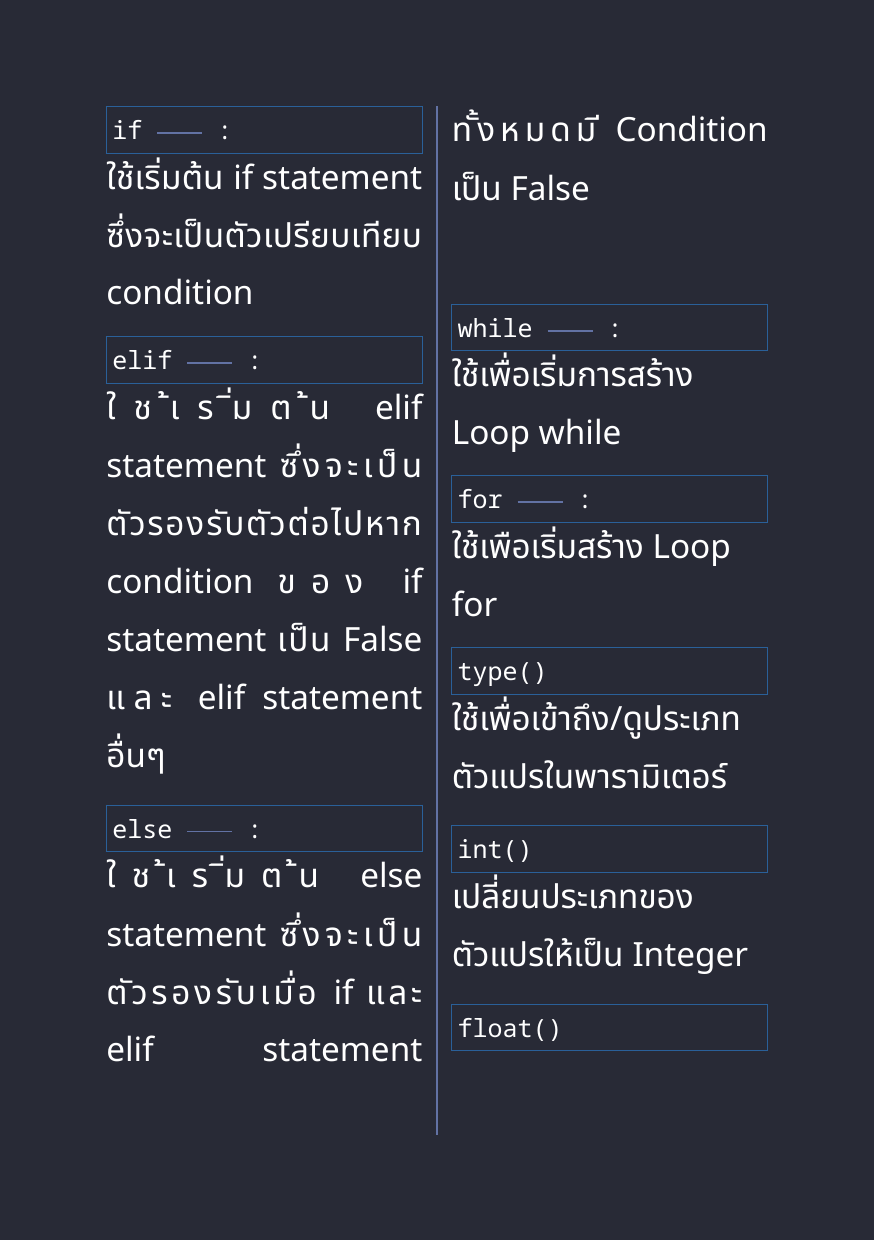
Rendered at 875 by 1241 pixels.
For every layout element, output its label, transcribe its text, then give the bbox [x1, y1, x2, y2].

table_header for : [452, 476, 767, 522]
text ใช้เริ่มต้น else statement ซึ่งจะเป็นตัวรองรับเมื่อ if และ elif statement [106, 852, 422, 1071]
table_header if : [107, 107, 422, 153]
table_header elif : [107, 337, 422, 382]
text ใช้เพื่อเริ่มการสร้าง Loop while [452, 351, 768, 454]
table_header type() [452, 648, 767, 694]
text เปลี่ยนประเภทของตัวแปรให้เป็น Integer [452, 873, 768, 982]
table_header else : [107, 806, 422, 851]
text ใช้เพือเริ่มสร้าง Loop for [452, 523, 768, 626]
text ทั้งหมดมี Condition เป็น False [452, 106, 768, 215]
table_header float() [452, 1005, 767, 1050]
text ใช้เพื่อเข้าถึง/ดูประเภทตัวแปรในพารามิเตอร์ [452, 695, 768, 803]
text ใช้เริ่มต้น if statement ซึ่งจะเป็นตัวเปรียบเทียบ condition [106, 154, 422, 314]
table_header while : [452, 305, 767, 350]
text ใช้เริ่มต้น elif statement ซึ่งจะเป็นตัวรองรับตัวต่อไปหาก condition ของ if statement เป็น False และ elif statement อื่นๆ [106, 384, 422, 782]
table_header int() [452, 826, 767, 872]
